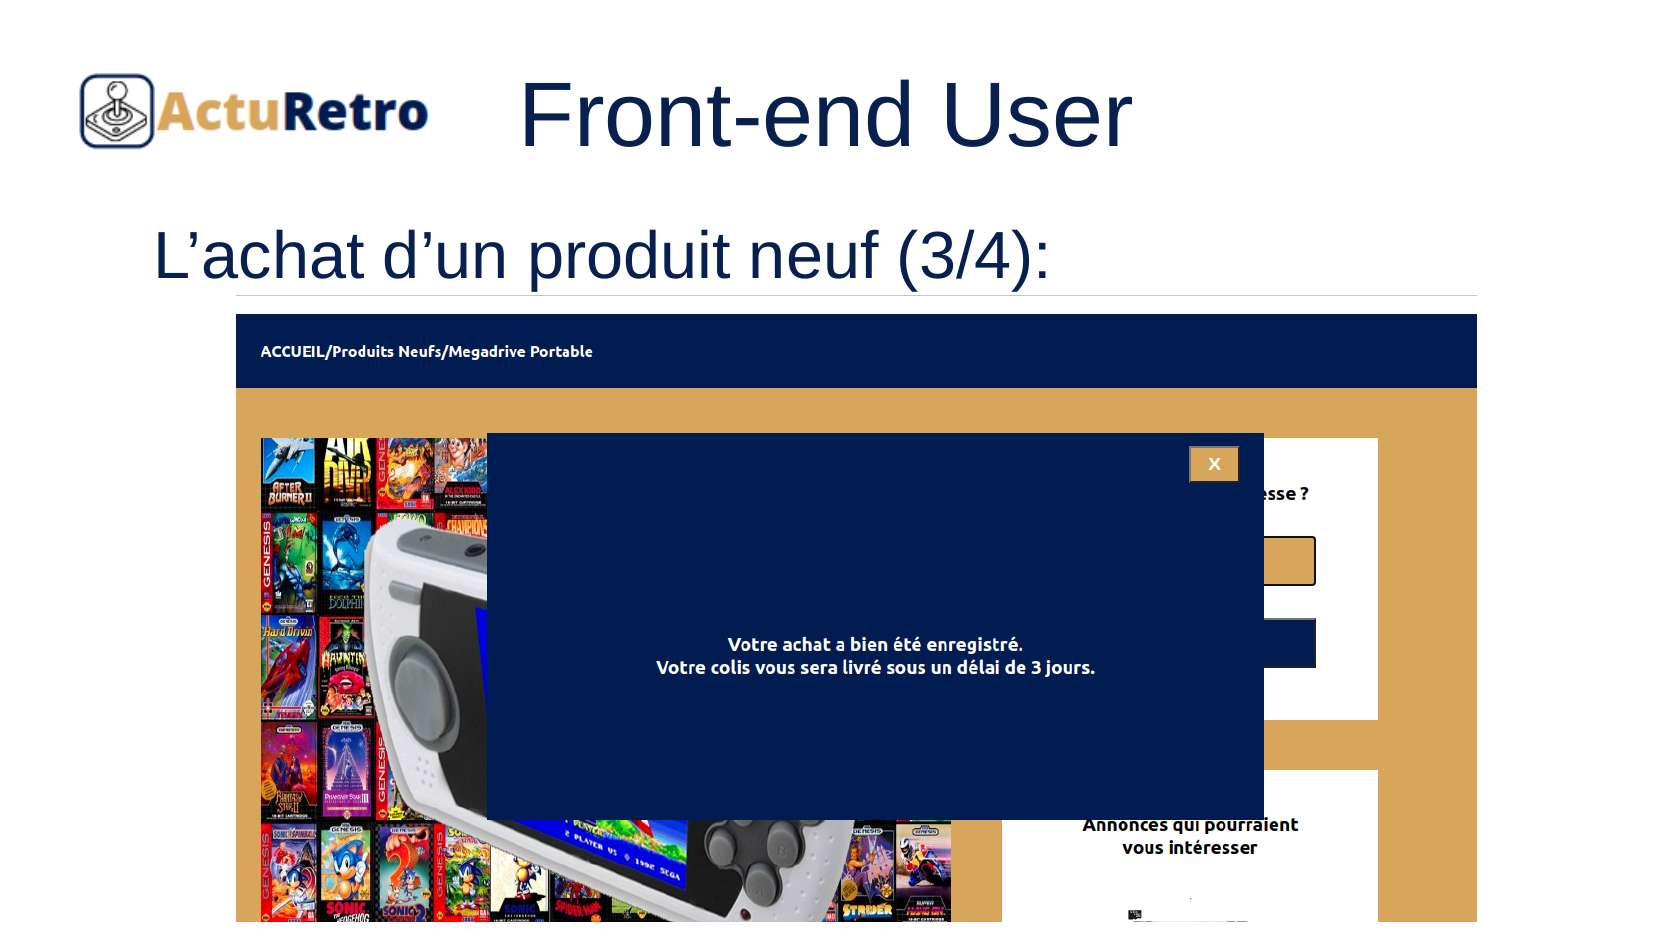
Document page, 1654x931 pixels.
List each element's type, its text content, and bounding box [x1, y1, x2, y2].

picture [236, 295, 1477, 922]
title Front-end User [82, 37, 1571, 193]
list L’achat d’un produit neuf (3/4): [82, 217, 1571, 758]
picture [75, 69, 434, 154]
